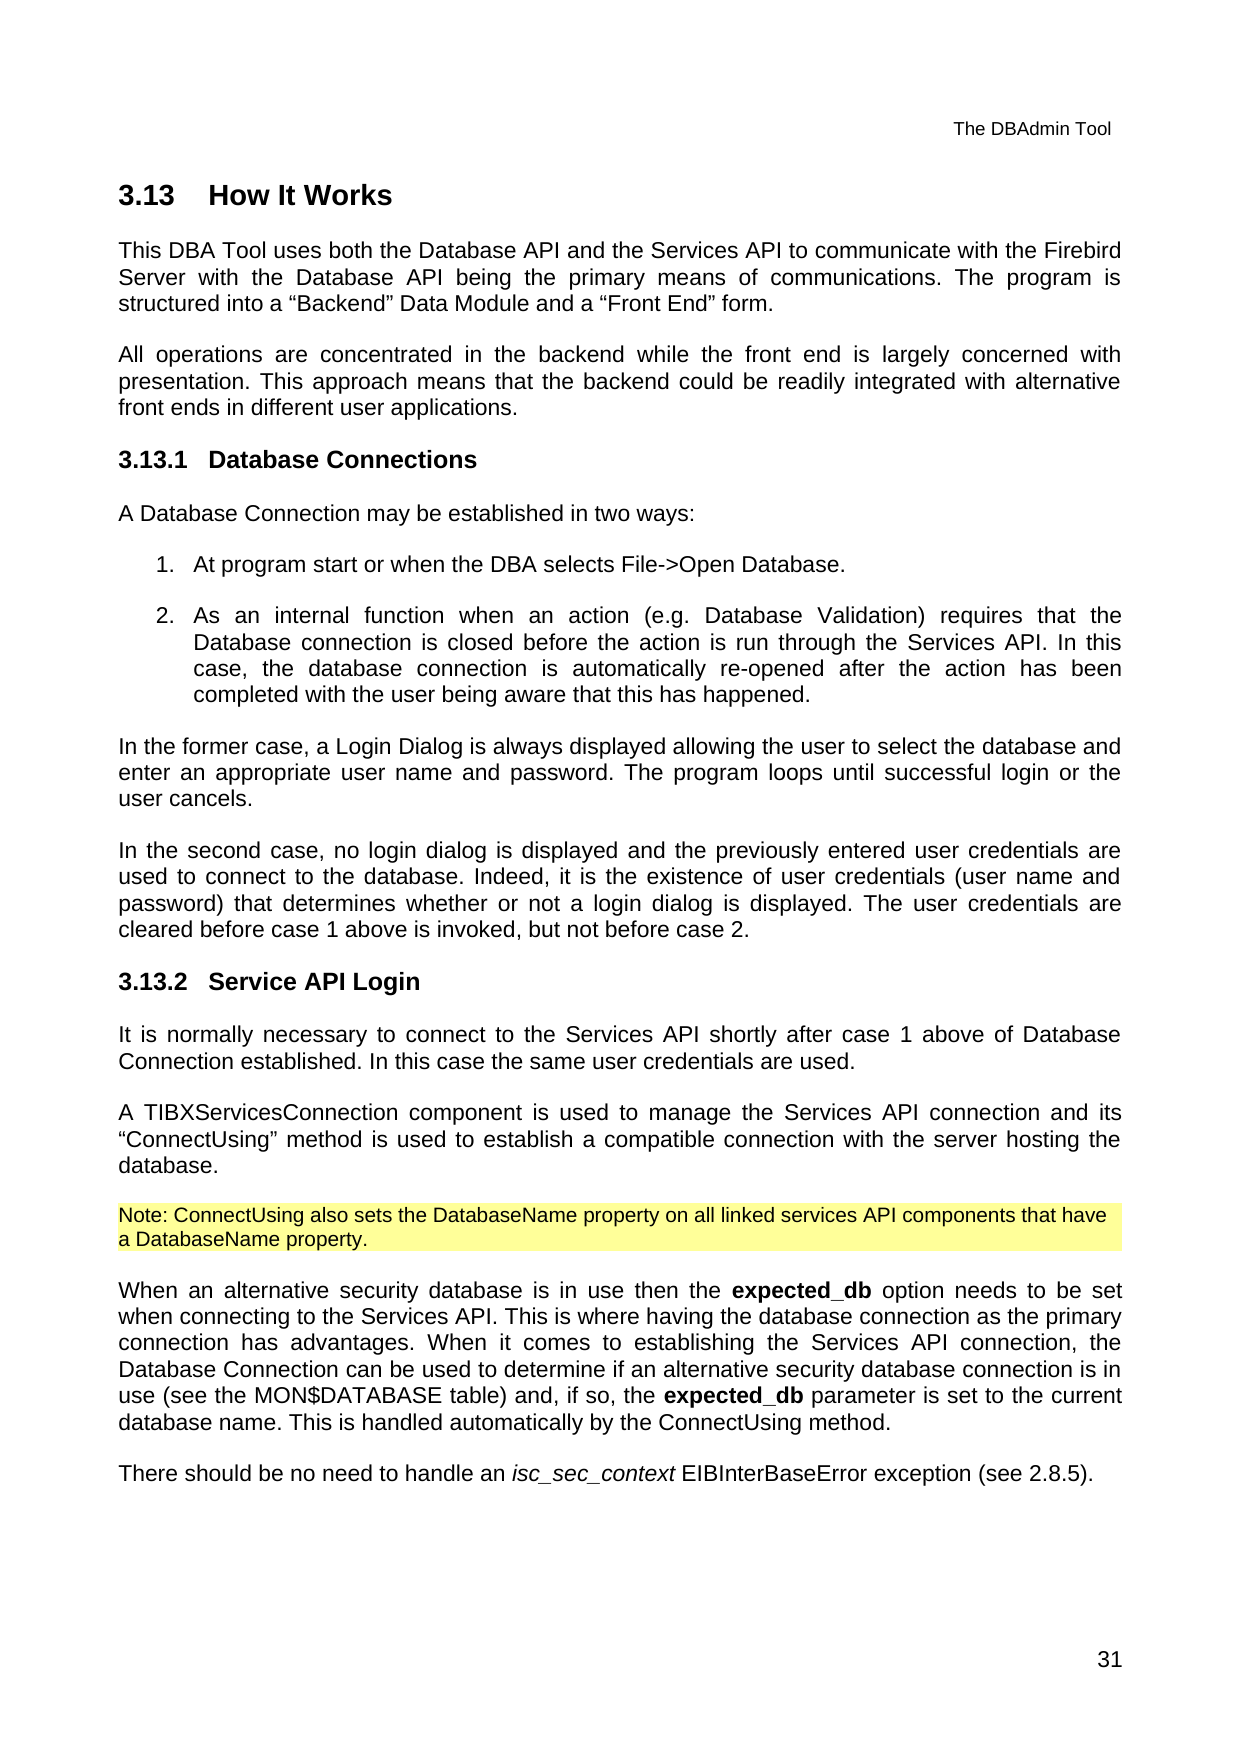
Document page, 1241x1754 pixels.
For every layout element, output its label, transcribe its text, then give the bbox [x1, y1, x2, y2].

text When an alternative security database is in use then the expected_db option needs to be set when connecting to the Services API. This is where having the database connection as the primary connection has advantages. When it comes to establishing the Services API connection, the Database Connection can be used to determine if an alternative security database connection is in use (see the MON$DATABASE table) and, if so, the expected_db parameter is set to the current database name. This is handled automatically by the ConnectUsing method. [118, 1277, 1122, 1435]
text Note: ConnectUsing also sets the DatabaseName property on all linked services API components that have a DatabaseName property. [118, 1203, 1122, 1251]
text In the former case, a Login Dialog is always displayed allowing the user to select the database and enter an appropriate user name and password. The program loops until successful login or the user cancels. [118, 733, 1122, 812]
text A TIBXServicesConnection component is used to manage the Services API connection and its “ConnectUsing” method is used to establish a compatible connection with the server hosting the database. [118, 1099, 1122, 1178]
subtitle Database Connections [118, 445, 1122, 474]
text In the second case, no login dialog is displayed and the previously entered user credentials are used to connect to the database. Indeed, it is the existence of user credentials (user name and password) that determines whether or not a login dialog is displayed. The user credentials are cleared before case 1 above is invoked, but not before case 2. [118, 837, 1122, 942]
text All operations are concentrated in the backend while the front end is largely concerned with presentation. This approach means that the backend could be readily integrated with alternative front ends in different user applications. [118, 341, 1122, 420]
list As an internal function when an action (e.g. Database Validation) requires that the Database connection is closed before the action is run through the Services API. In this case, the database connection is automatically re-opened after the action has been completed with the user being aware that this has happened. [156, 602, 1122, 708]
text There should be no need to handle an isc_sec_context EIBInterBaseError exception (see 2.8.5). [118, 1460, 1122, 1486]
text This DBA Tool uses both the Database API and the Services API to communicate with the Firebird Server with the Database API being the primary means of communications. The program is structured into a “Backend” Data Module and a “Front End” form. [118, 237, 1122, 316]
subtitle How It Works [118, 178, 1122, 212]
text A Database Connection may be established in two ways: [118, 499, 1122, 526]
subtitle Service API Login [118, 967, 1122, 996]
list At program start or when the DBA selects File->Open Database. [156, 551, 1122, 577]
text It is normally necessary to connect to the Services API shortly after case 1 above of Database Connection established. In this case the same user credentials are used. [118, 1021, 1122, 1074]
